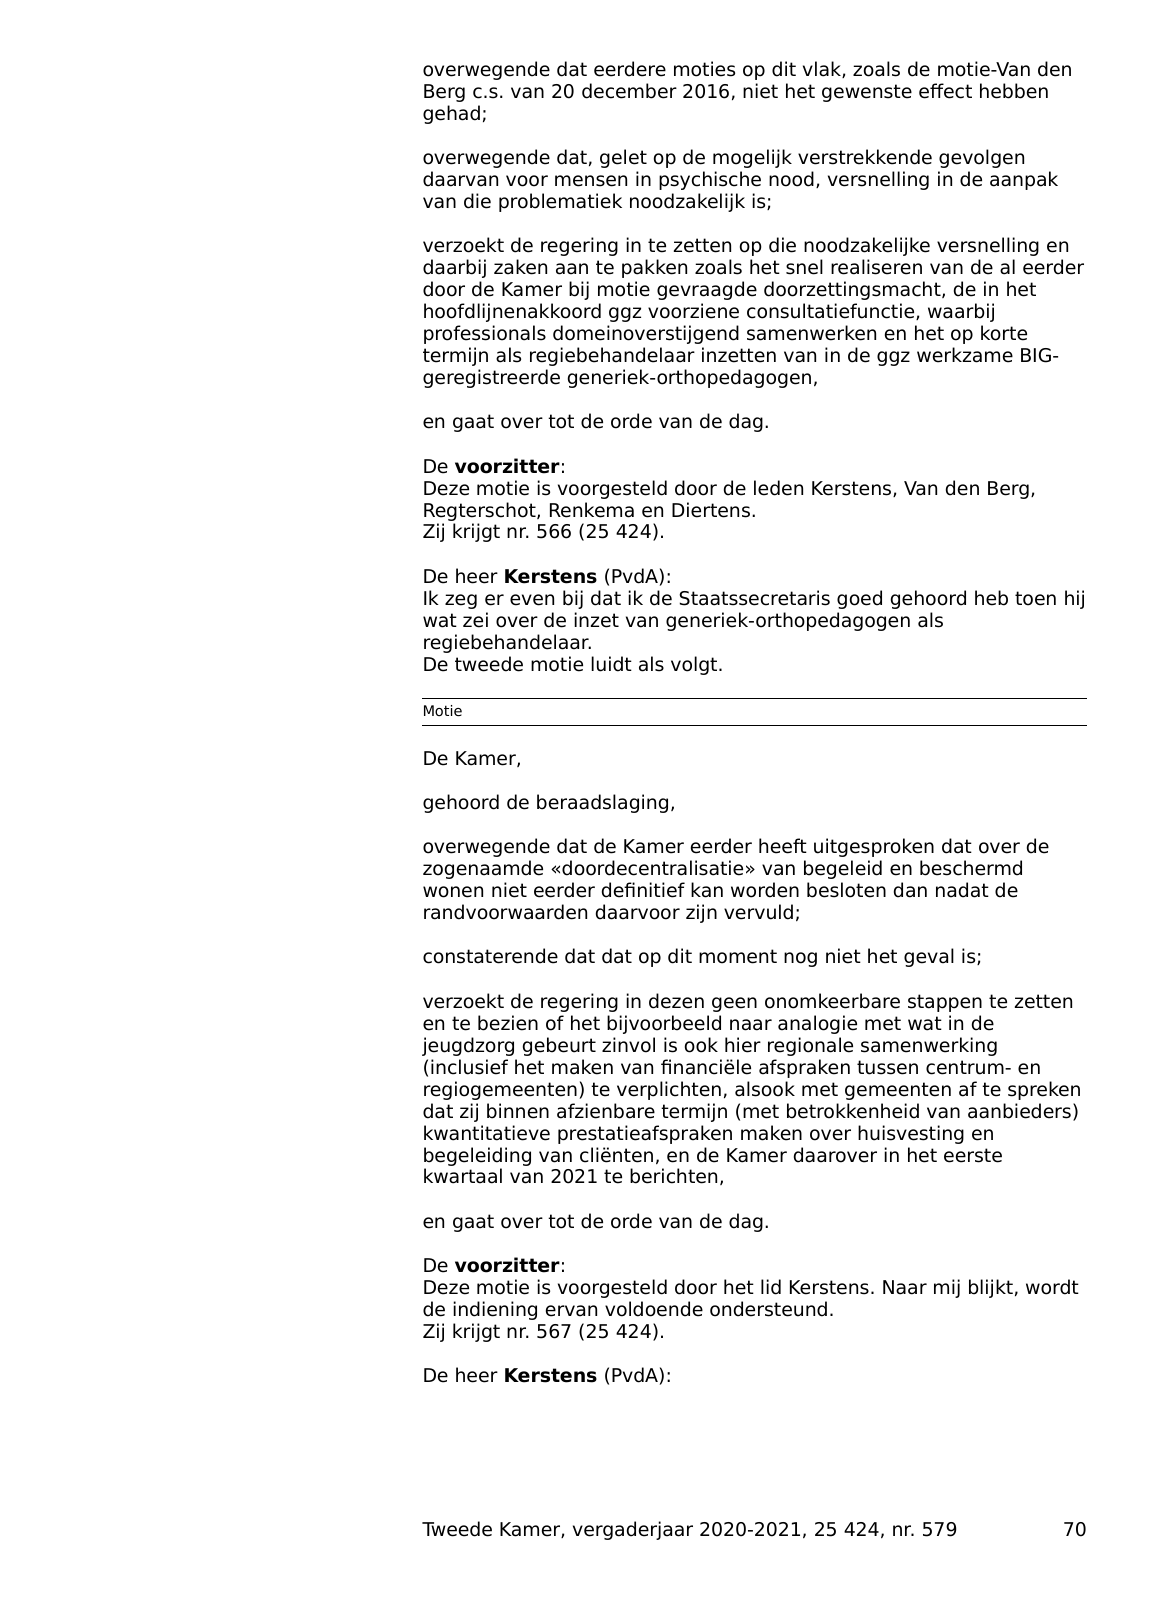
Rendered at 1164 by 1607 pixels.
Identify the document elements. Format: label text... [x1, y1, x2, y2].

text De tweede motie luidt als volgt. [422, 653, 1087, 676]
text overwegende dat, gelet op de mogelijk verstrekkende gevolgen daarvan voor mensen in psychische nood, versnelling in de aanpak van die problematiek noodzakelijk is; [422, 147, 1087, 213]
text Deze motie is voorgesteld door de leden Kerstens, Van den Berg, Regterschot, Renkema en Diertens. [422, 477, 1087, 521]
text gehoord de beraadslaging, [422, 792, 1087, 814]
text De voorzitter: [422, 456, 1087, 477]
text en gaat over tot de orde van de dag. [422, 1211, 1087, 1233]
text en gaat over tot de orde van de dag. [422, 411, 1087, 433]
text overwegende dat eerdere moties op dit vlak, zoals de motie-Van den Berg c.s. van 20 december 2016, niet het gewenste effect hebben gehad; [422, 59, 1087, 125]
text verzoekt de regering in te zetten op die noodzakelijke versnelling en daarbij zaken aan te pakken zoals het snel realiseren van de al eerder door de Kamer bij motie gevraagde doorzettingsmacht, de in het hoofdlijnenakkoord ggz voorziene consultatiefunctie, waarbij professionals domeinoverstijgend samenwerken en het op korte termijn als regiebehandelaar inzetten van in de ggz werkzame BIG-geregistreerde generiek-orthopedagogen, [422, 235, 1087, 389]
text De Kamer, [422, 748, 1087, 770]
text De heer Kerstens (PvdA): [422, 1365, 1087, 1387]
text overwegende dat de Kamer eerder heeft uitgesproken dat over de zogenaamde «doordecentralisatie» van begeleid en beschermd wonen niet eerder definitief kan worden besloten dan nadat de randvoorwaarden daarvoor zijn vervuld; [422, 836, 1087, 924]
text Deze motie is voorgesteld door het lid Kerstens. Naar mij blijkt, wordt de indiening ervan voldoende ondersteund. [422, 1277, 1087, 1321]
table_header Motie [422, 699, 1087, 725]
text De voorzitter: [422, 1255, 1087, 1277]
text De heer Kerstens (PvdA): [422, 566, 1087, 588]
text constaterende dat dat op dit moment nog niet het geval is; [422, 946, 1087, 968]
text Zij krijgt nr. 567 (25 424). [422, 1321, 1087, 1343]
text Zij krijgt nr. 566 (25 424). [422, 521, 1087, 543]
text Ik zeg er even bij dat ik de Staatssecretaris goed gehoord heb toen hij wat zei over de inzet van generiek-orthopedagogen als regiebehandelaar. [422, 588, 1087, 653]
text verzoekt de regering in dezen geen onomkeerbare stappen te zetten en te bezien of het bijvoorbeeld naar analogie met wat in de jeugdzorg gebeurt zinvol is ook hier regionale samenwerking (inclusief het maken van financiële afspraken tussen centrum- en regiogemeenten) te verplichten, alsook met gemeenten af te spreken dat zij binnen afzienbare termijn (met betrokkenheid van aanbieders) kwantitatieve prestatieafspraken maken over huisvesting en begeleiding van cliënten, en de Kamer daarover in het eerste kwartaal van 2021 te berichten, [422, 991, 1087, 1188]
